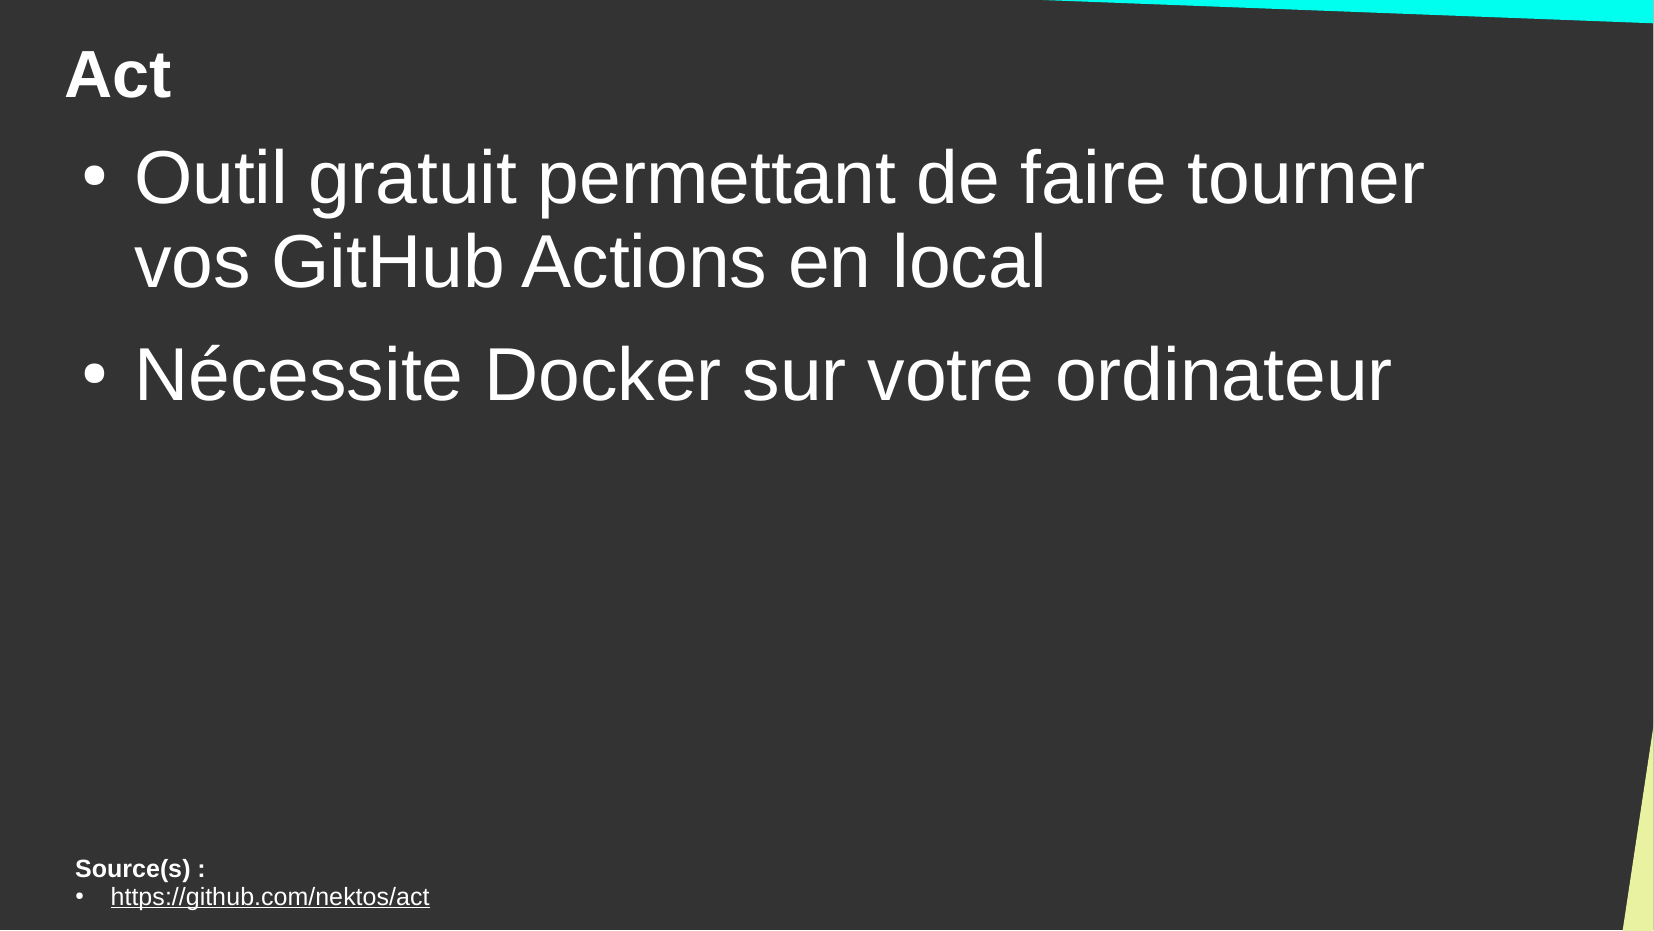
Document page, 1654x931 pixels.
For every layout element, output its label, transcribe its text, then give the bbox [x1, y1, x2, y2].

title Act [64, 37, 1105, 119]
text_box [1622, 722, 1654, 931]
list Outil gratuit permettant de faire tourner vos GitHub Actions en local Nécessite Docker sur votre ordinateur [63, 135, 1542, 556]
text_box Source(s) : https://github.com/nektos/act [60, 809, 1546, 919]
text_box [1042, 0, 1654, 24]
